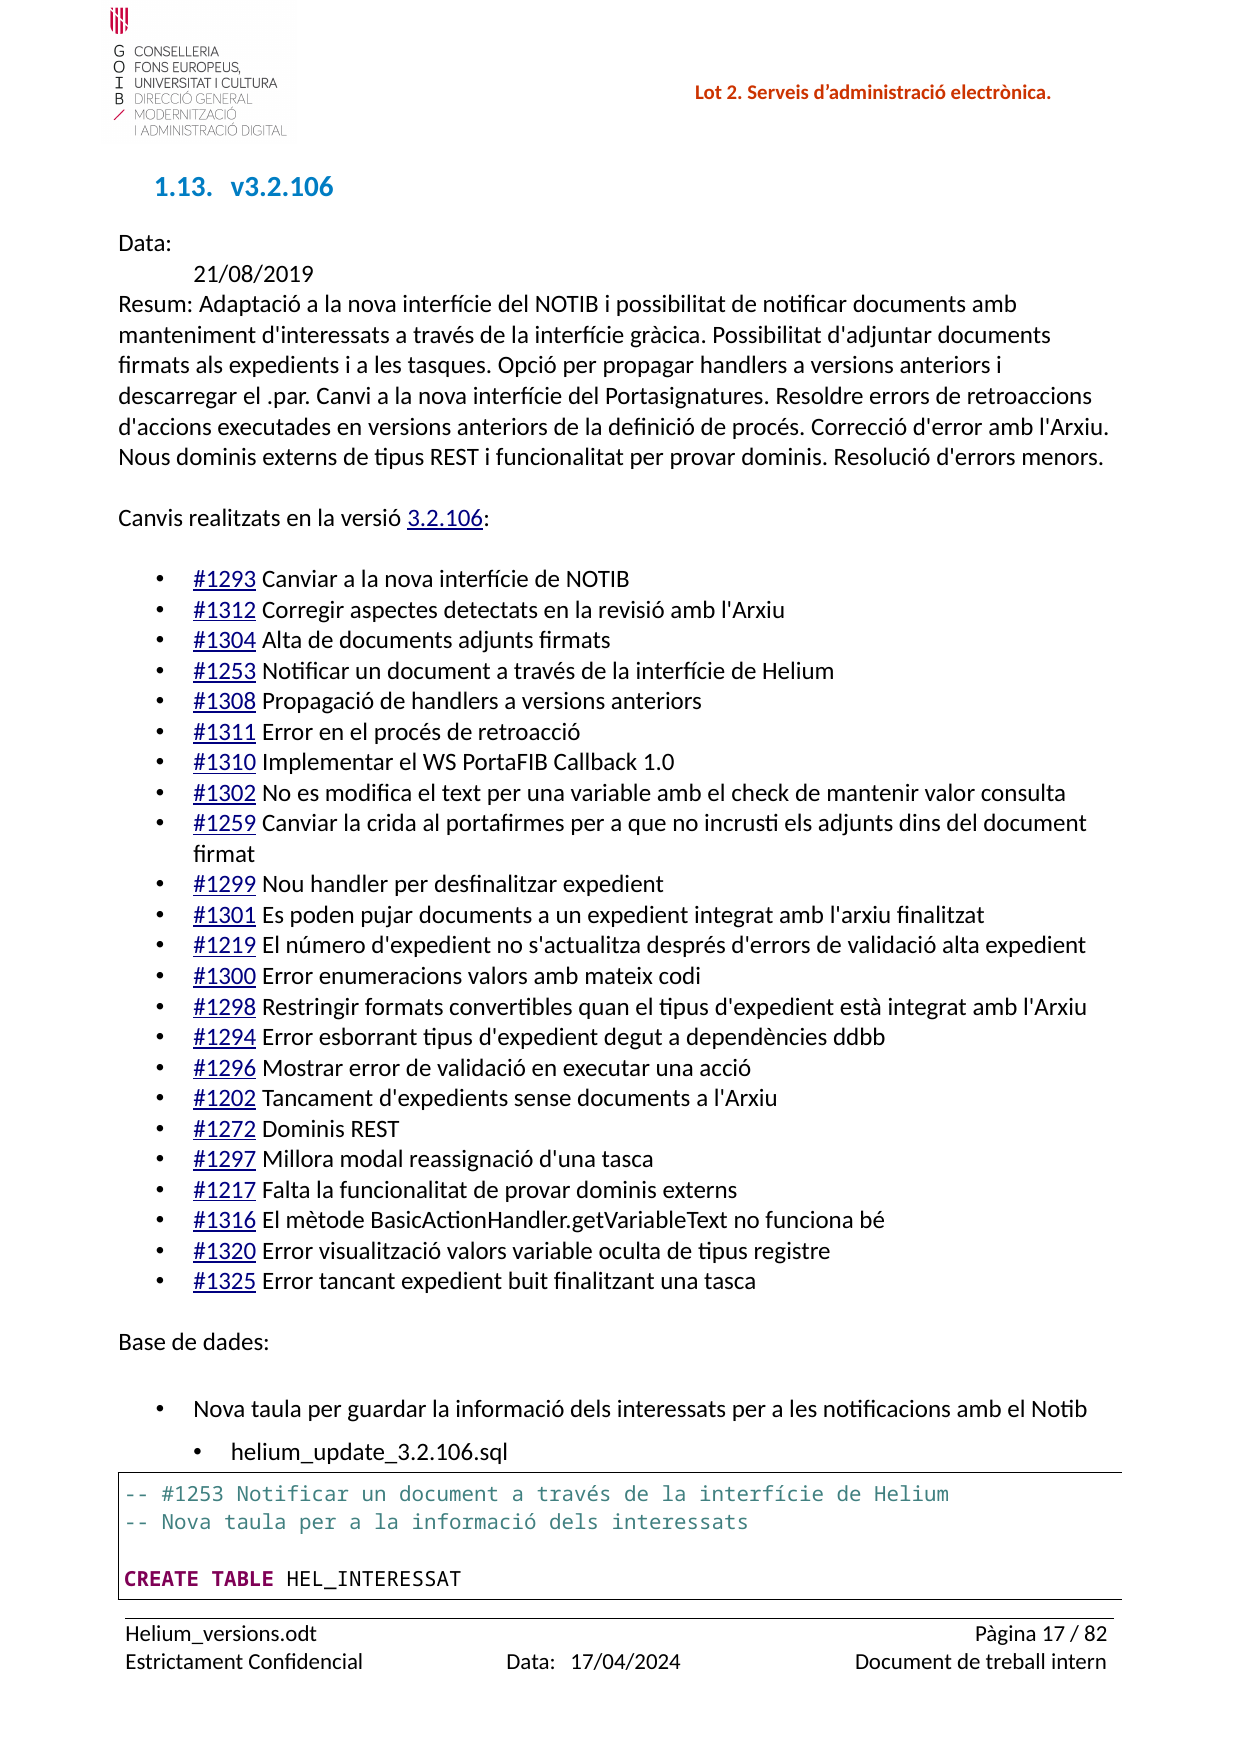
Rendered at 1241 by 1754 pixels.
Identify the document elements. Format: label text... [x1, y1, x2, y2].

list #1297 Millora modal reassignació d'una tasca [156, 1143, 1122, 1174]
list #1217 Falta la funcionalitat de provar dominis externs [156, 1174, 1122, 1204]
list #1302 No es modifica el text per una variable amb el check de mantenir valor consulta [156, 777, 1122, 807]
list #1299 Nou handler per desfinalitzar expedient [156, 868, 1122, 899]
list #1298 Restringir formats convertibles quan el tipus d'expedient està integrat amb l'Arxiu [156, 991, 1122, 1021]
list #1300 Error enumeracions valors amb mateix codi [156, 960, 1122, 991]
list #1310 Implementar el WS PortaFIB Callback 1.0 [156, 746, 1122, 777]
list #1294 Error esborrant tipus d'expedient degut a dependències ddbb [156, 1021, 1122, 1052]
text Data: [118, 228, 1122, 258]
list helium_update_3.2.106.sql [193, 1436, 1122, 1466]
text Canvis realitzats en la versió 3.2.106: [118, 502, 1122, 533]
list #1253 Notificar un document a través de la interfície de Helium [156, 655, 1122, 685]
list #1296 Mostrar error de validació en executar una acció [156, 1052, 1122, 1082]
list #1301 Es poden pujar documents a un expedient integrat amb l'arxiu finalitzat [156, 899, 1122, 929]
list #1311 Error en el procés de retroacció [156, 716, 1122, 746]
list #1272 Dominis REST [156, 1113, 1122, 1143]
list #1316 El mètode BasicActionHandler.getVariableText no funciona bé [156, 1204, 1122, 1235]
text 21/08/2019 [118, 258, 1122, 289]
text Resum: Adaptació a la nova interfície del NOTIB i possibilitat de notificar documents amb manteniment d'interessats a través de la interfície gràcica. Possibilitat d'adjuntar documents firmats als expedients i a les tasques. Opció per propagar handlers a versions anteriors i descarregar el .par. Canvi a la nova interfície del Portasignatures. Resoldre errors de retroaccions d'accions executades en versions anteriors de la definició de procés. Correcció d'error amb l'Arxiu. Nous dominis externs de tipus REST i funcionalitat per provar dominis. Resolució d'errors menors. [118, 289, 1122, 472]
list #1293 Canviar a la nova interfície de NOTIB [156, 563, 1122, 594]
picture [100, 0, 297, 144]
list #1259 Canviar la crida al portafirmes per a que no incrusti els adjunts dins del document firmat [156, 807, 1122, 868]
list #1219 El número d'expedient no s'actualitza després d'errors de validació alta expedient [156, 929, 1122, 960]
list Nova taula per guardar la informació dels interessats per a les notificacions amb el Notib [156, 1393, 1122, 1424]
list #1308 Propagació de handlers a versions anteriors [156, 685, 1122, 716]
subtitle v3.2.106 [153, 168, 1122, 204]
list #1304 Alta de documents adjunts firmats [156, 624, 1122, 655]
table_header -- #1253 Notificar un document a través de la interfície de Helium -- Nova taula per a la informació dels interessats CREATE TABLE HEL_INTERESSAT [119, 1473, 1122, 1598]
list #1312 Corregir aspectes detectats en la revisió amb l'Arxiu [156, 594, 1122, 624]
list #1320 Error visualització valors variable oculta de tipus registre [156, 1235, 1122, 1265]
list #1325 Error tancant expedient buit finalitzant una tasca [156, 1265, 1122, 1296]
text Base de dades: [118, 1326, 1122, 1357]
list #1202 Tancament d'expedients sense documents a l'Arxiu [156, 1082, 1122, 1113]
